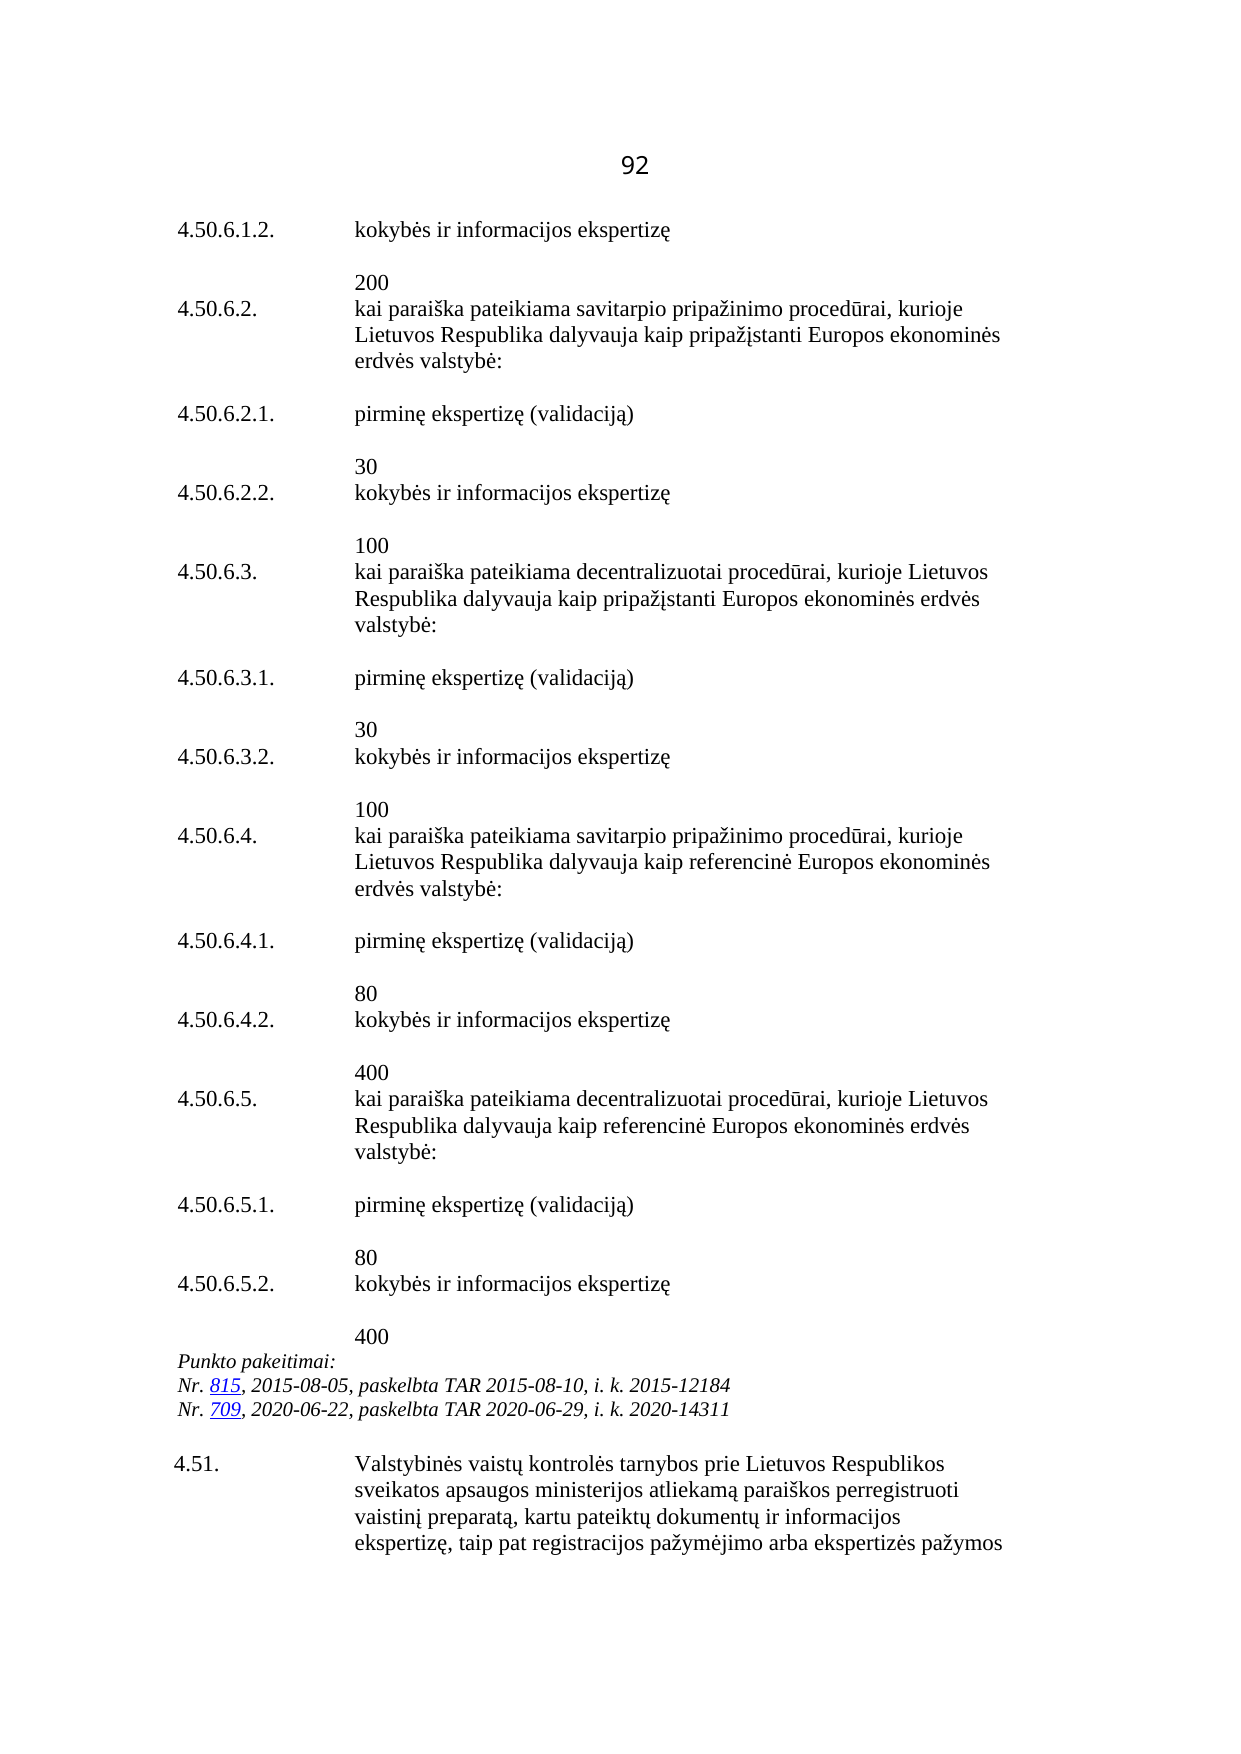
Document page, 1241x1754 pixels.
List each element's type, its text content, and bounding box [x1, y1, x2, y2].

text Nr. 815, 2015-08-05, paskelbta TAR 2015-08-10, i. k. 2015-12184 [177, 1373, 1093, 1397]
text 4.50.6.2. kai paraiška pateikiama savitarpio pripažinimo procedūrai, kurioje Lietuvos Respublika dalyvauja kaip pripažįstanti Europos ekonominės erdvės valstybė: [177, 295, 1004, 400]
text 4.50.6.4.2. kokybės ir informacijos ekspertizę 400 [177, 1006, 1004, 1086]
text 4.50.6.5.1. pirminę ekspertizę (validaciją) 80 [177, 1191, 1004, 1270]
text 4.50.6.1.2. kokybės ir informacijos ekspertizę 200 [177, 216, 1004, 295]
text 4.50.6.5.2. kokybės ir informacijos ekspertizę 400 [177, 1270, 1004, 1349]
text 4.50.6.3. kai paraiška pateikiama decentralizuotai procedūrai, kurioje Lietuvos Respublika dalyvauja kaip pripažįstanti Europos ekonominės erdvės valstybė: [177, 558, 1004, 664]
text 4.50.6.4.1. pirminę ekspertizę (validaciją) 80 [177, 927, 1004, 1006]
text Punkto pakeitimai: [177, 1349, 1093, 1373]
text 4.50.6.5. kai paraiška pateikiama decentralizuotai procedūrai, kurioje Lietuvos Respublika dalyvauja kaip referencinė Europos ekonominės erdvės valstybė: [177, 1086, 1004, 1191]
text 4.50.6.2.2. kokybės ir informacijos ekspertizę 100 [177, 479, 1004, 558]
text 4.50.6.4. kai paraiška pateikiama savitarpio pripažinimo procedūrai, kurioje Lietuvos Respublika dalyvauja kaip referencinė Europos ekonominės erdvės valstybė: [177, 822, 1004, 927]
text 4.50.6.3.2. kokybės ir informacijos ekspertizę 100 [177, 743, 1004, 822]
text 4.50.6.2.1. pirminę ekspertizę (validaciją) 30 [177, 400, 1004, 479]
text 4.51. Valstybinės vaistų kontrolės tarnybos prie Lietuvos Respublikos sveikatos apsaugos ministerijos atliekamą paraiškos perregistruoti vaistinį preparatą, kartu pateiktų dokumentų ir informacijos ekspertizę, taip pat registracijos pažymėjimo arba ekspertizės pažymos [174, 1450, 1004, 1555]
text Nr. 709, 2020-06-22, paskelbta TAR 2020-06-29, i. k. 2020-14311 [177, 1397, 1093, 1421]
text 4.50.6.3.1. pirminę ekspertizę (validaciją) 30 [177, 664, 1004, 743]
